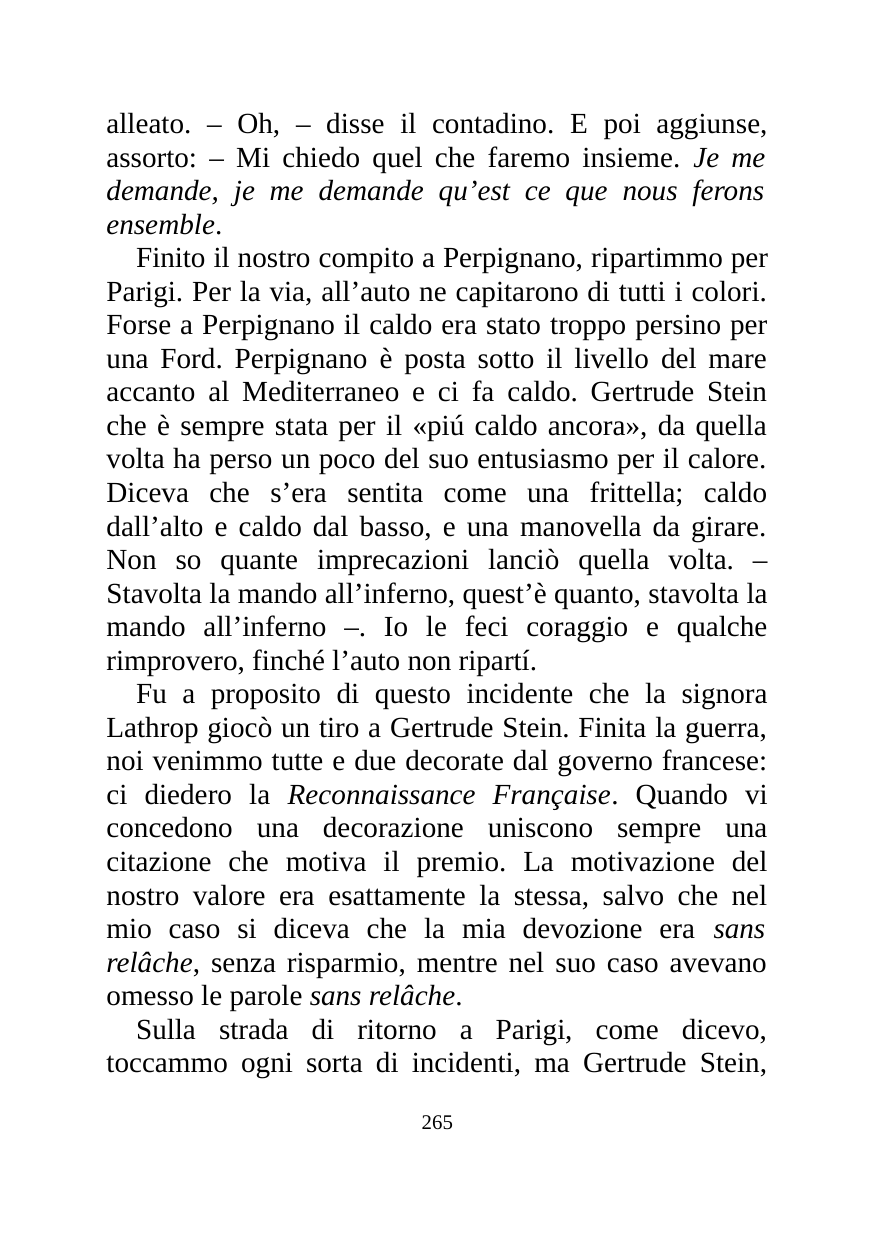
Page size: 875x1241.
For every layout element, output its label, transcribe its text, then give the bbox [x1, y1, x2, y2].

text Sulla strada di ritorno a Parigi, come dicevo, toccammo ogni sorta di incidenti, ma Gertrude Stein, [106, 1012, 768, 1079]
text Finito il nostro compito a Perpignano, ripartimmo per Parigi. Per la via, all’auto ne capitarono di tutti i colori. Forse a Perpignano il caldo era stato troppo persino per una Ford. Perpignano è posta sotto il livello del mare accanto al Mediterraneo e ci fa caldo. Gertrude Stein che è sempre stata per il «piú caldo ancora», da quella volta ha perso un poco del suo entusiasmo per il calore. Diceva che s’era sentita come una frittella; caldo dall’alto e caldo dal basso, e una manovella da girare. Non so quante imprecazioni lanciò quella volta. – Stavolta la mando all’inferno, quest’è quanto, stavolta la mando all’inferno –. Io le feci coraggio e qualche rimprovero, finché l’auto non ripartí. [106, 240, 768, 676]
text Fu a proposito di questo incidente che la signora Lathrop giocò un tiro a Gertrude Stein. Finita la guerra, noi venimmo tutte e due decorate dal governo francese: ci diedero la Reconnaissance Française. Quando vi concedono una decorazione uniscono sempre una citazione che motiva il premio. La motivazione del nostro valore era esattamente la stessa, salvo che nel mio caso si diceva che la mia devozione era sans relâche, senza risparmio, mentre nel suo caso avevano omesso le parole sans relâche. [106, 676, 768, 1012]
text alleato. – Oh, – disse il contadino. E poi aggiunse, assorto: – Mi chiedo quel che faremo insieme. Je me demande, je me demande qu’est ce que nous ferons ensemble. [106, 106, 768, 240]
